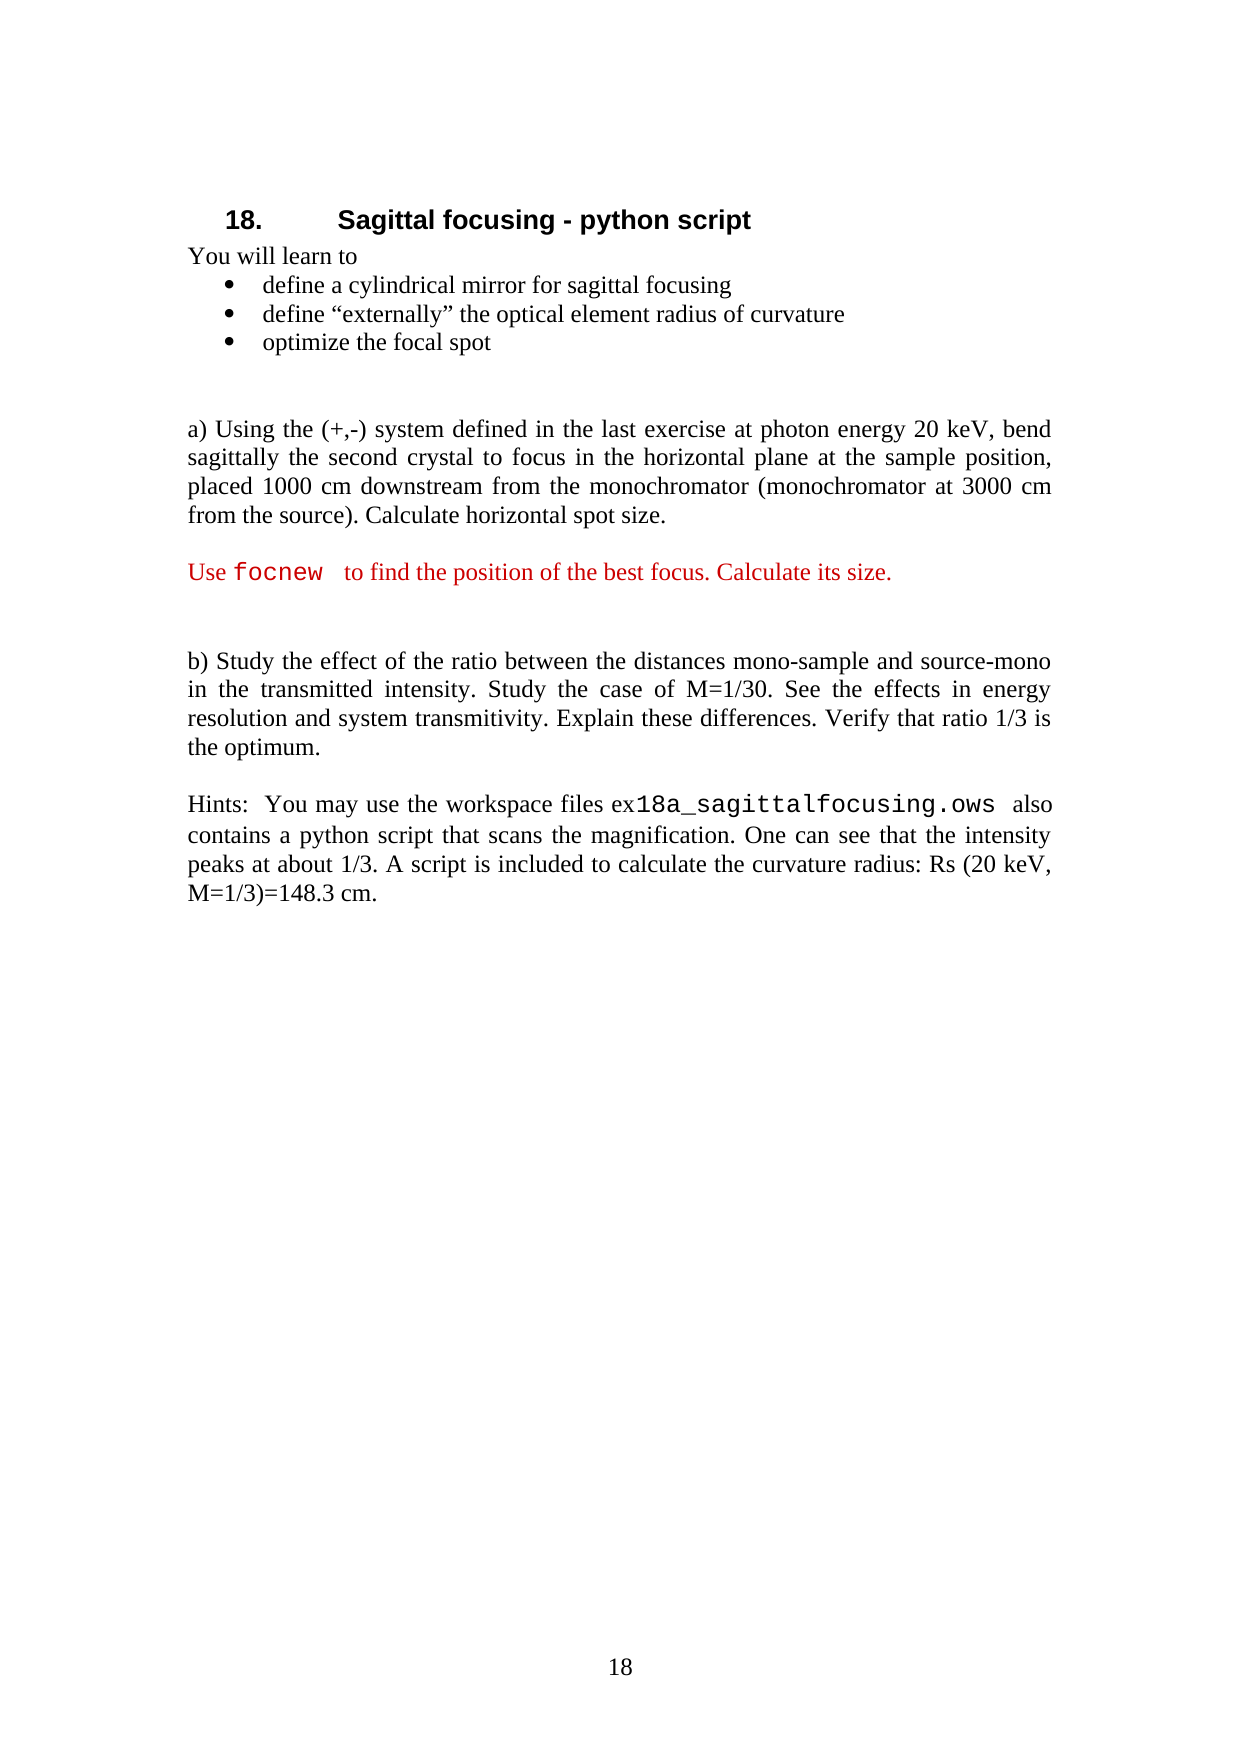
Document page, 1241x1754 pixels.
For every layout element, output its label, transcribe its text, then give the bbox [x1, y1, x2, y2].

text b) Study the effect of the ratio between the distances mono-sample and source-mono in the transmitted intensity. Study the case of M=1/30. See the effects in energy resolution and system transmitivity. Explain these differences. Verify that ratio 1/3 is the optimum. [187, 646, 1053, 761]
text Use focnew to find the position of the best focus. Calculate its size. [187, 557, 1053, 588]
list optimize the focal spot [225, 327, 1053, 356]
list define a cylindrical mirror for sagittal focusing [225, 270, 1053, 299]
text a) Using the (+,-) system defined in the last exercise at photon energy 20 keV, bend sagittally the second crystal to focus in the horizontal plane at the sample position, placed 1000 cm downstream from the monochromator (monochromator at 3000 cm from the source). Calculate horizontal spot size. [187, 414, 1053, 529]
text You will learn to [187, 241, 1053, 270]
list define “externally” the optical element radius of curvature [225, 299, 1053, 327]
text Hints: You may use the workspace files ex18a_sagittalfocusing.ows also contains a python script that scans the magnification. One can see that the intensity peaks at about 1/3. A script is included to calculate the curvature radius: Rs (20 keV, M=1/3)=148.3 cm. [187, 789, 1053, 907]
subtitle Sagittal focusing - python script [225, 204, 1053, 235]
